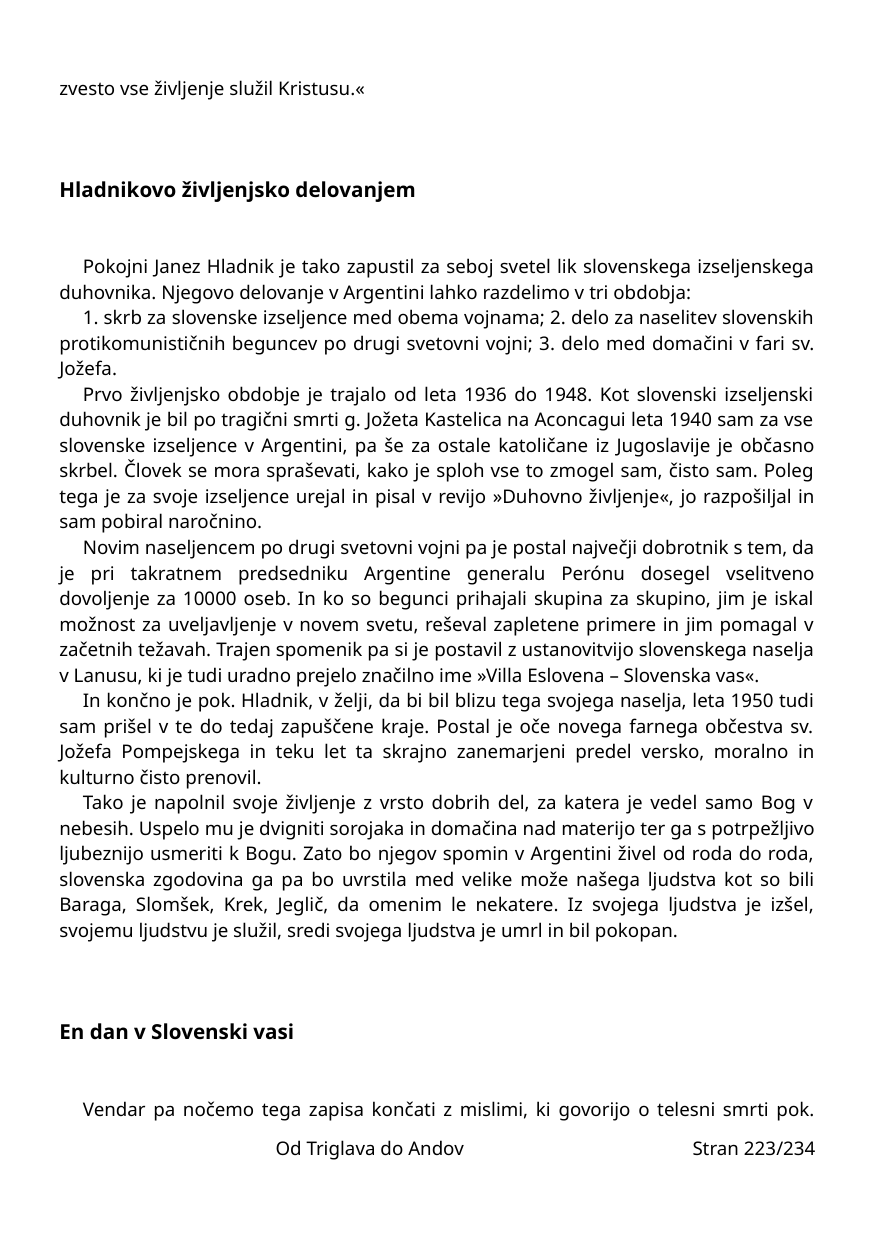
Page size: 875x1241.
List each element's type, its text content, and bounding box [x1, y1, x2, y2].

text In končno je pok. Hladnik, v želji, da bi bil blizu tega svojega naselja, leta 1950 tudi sam prišel v te do tedaj zapuščene kraje. Postal je oče novega farnega občestva sv. Jožefa Pompejskega in teku let ta skrajno zanemarjeni predel versko, moralno in kulturno čisto prenovil. [59, 687, 815, 789]
text Vendar pa nočemo tega zapisa končati z mislimi, ki govorijo o telesni smrti pok. [59, 1096, 815, 1121]
text Tako je napolnil svoje življenje z vrsto dobrih del, za katera je vedel samo Bog v nebesih. Uspelo mu je dvigniti sorojaka in domačina nad materijo ter ga s potrpežljivo ljubeznijo usmeriti k Bogu. Zato bo njegov spomin v Argentini živel od roda do roda, slovenska zgodovina ga pa bo uvrstila med velike može našega ljudstva kot so bili Baraga, Slomšek, Krek, Jeglič, da omenim le nekatere. Iz svojega ljudstva je izšel, svojemu ljudstvu je služil, sredi svojega ljudstva je umrl in bil pokopan. [59, 789, 815, 943]
text Prvo življenjsko obdobje je trajalo od leta 1936 do 1948. Kot slovenski izseljenski duhovnik je bil po tragični smrti g. Jožeta Kastelica na Aconcagui leta 1940 sam za vse slovenske izseljence v Argentini, pa še za ostale katoličane iz Jugoslavije je občasno skrbel. Človek se mora spraševati, kako je sploh vse to zmogel sam, čisto sam. Poleg tega je za svoje izseljence urejal in pisal v revijo »Duhovno življenje«, jo razpošiljal in sam pobiral naročnino. [59, 381, 815, 534]
subtitle En dan v Slovenski vasi [59, 994, 815, 1045]
subtitle Hladnikovo življenjsko delovanjem [59, 152, 815, 203]
text zvesto vse življenje služil Kristusu.« [59, 75, 815, 101]
text 1. skrb za slovenske izseljence med obema vojnama; 2. delo za naselitev slovenskih protikomunističnih beguncev po drugi svetovni vojni; 3. delo med domačini v fari sv. Jožefa. [59, 305, 815, 381]
text Pokojni Janez Hladnik je tako zapustil za seboj svetel lik slovenskega izseljenskega duhovnika. Njegovo delovanje v Argentini lahko razdelimo v tri obdobja: [59, 254, 815, 305]
text Novim naseljencem po drugi svetovni vojni pa je postal največji dobrotnik s tem, da je pri takratnem predsedniku Argentine generalu Perónu dosegel vselitveno dovoljenje za 10000 oseb. In ko so begunci prihajali skupina za skupino, jim je iskal možnost za uveljavljenje v novem svetu, reševal zapletene primere in jim pomagal v začetnih težavah. Trajen spomenik pa si je postavil z ustanovitvijo slovenskega naselja v Lanusu, ki je tudi uradno prejelo značilno ime »Villa Eslovena – Slovenska vas«. [59, 534, 815, 687]
